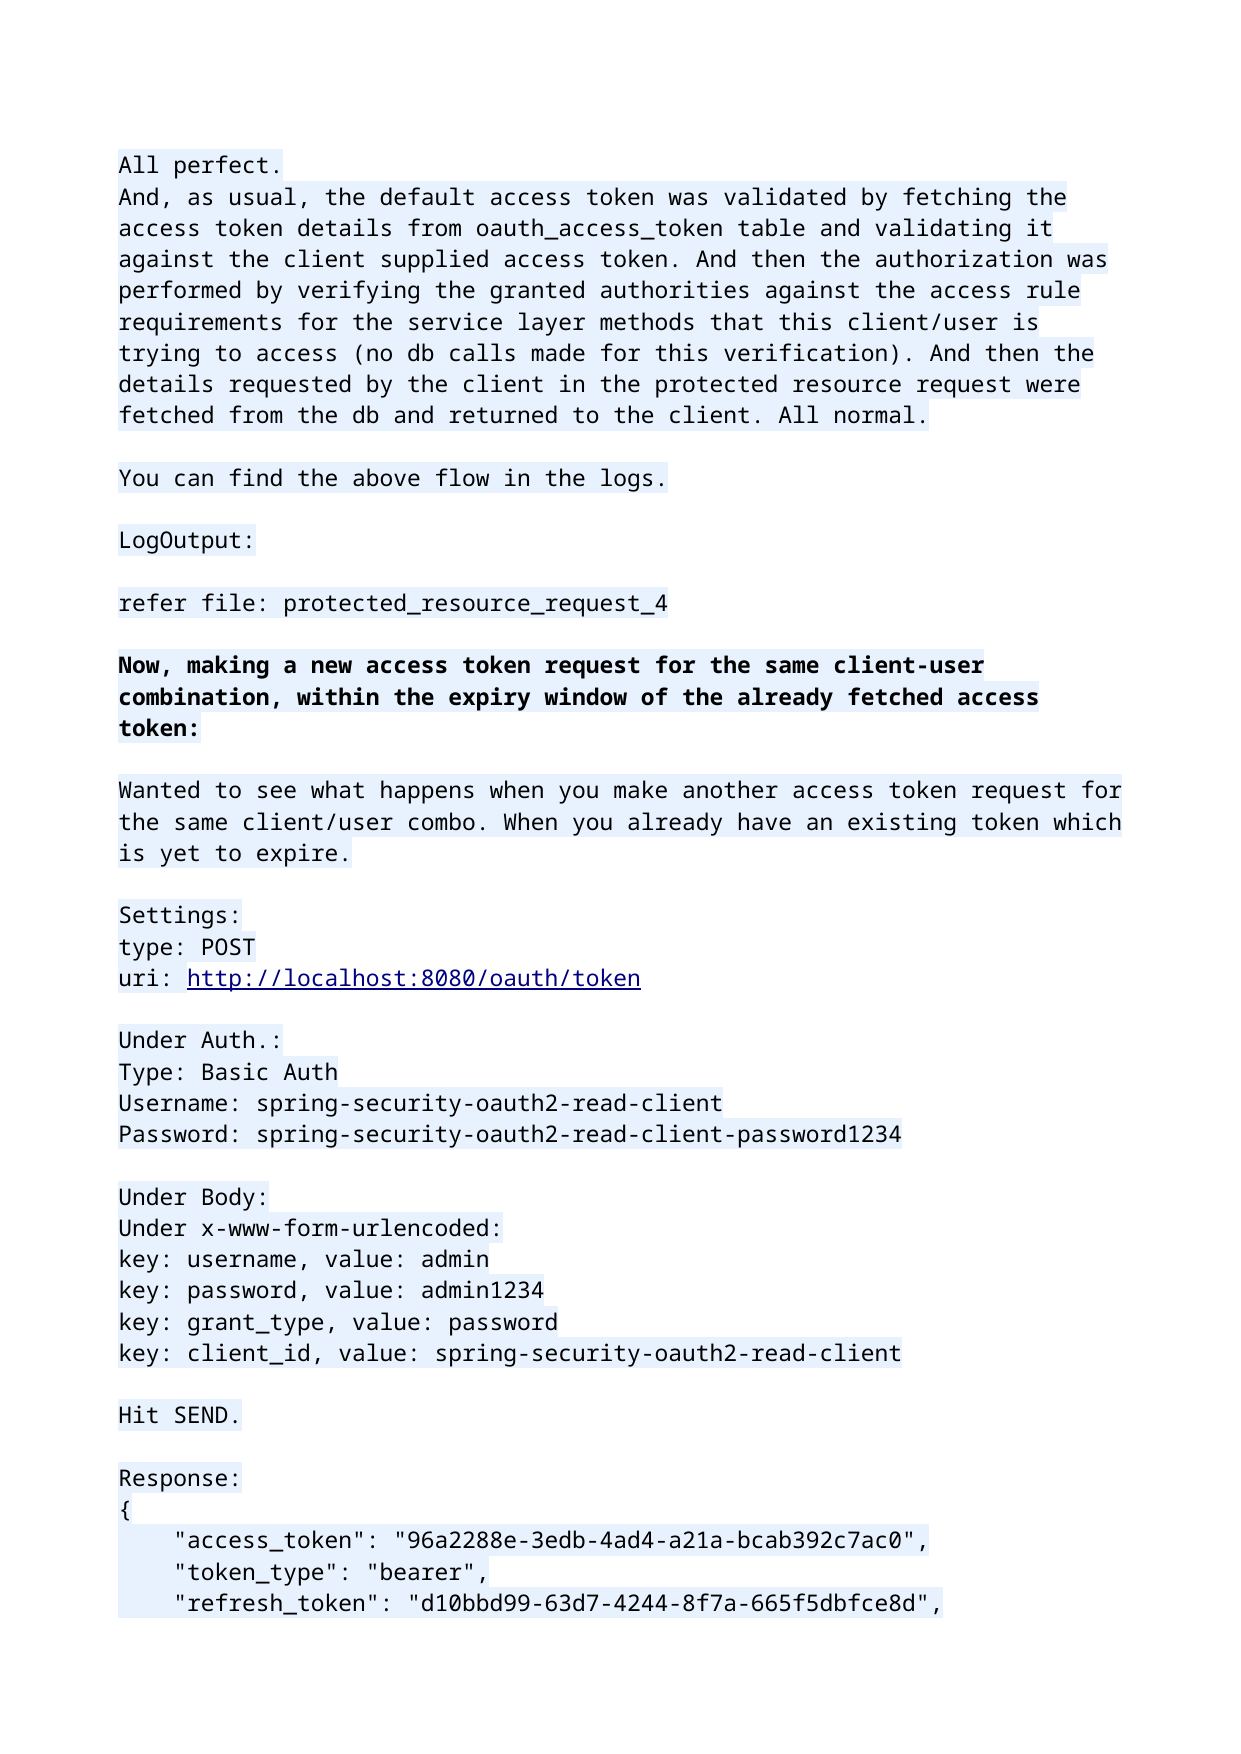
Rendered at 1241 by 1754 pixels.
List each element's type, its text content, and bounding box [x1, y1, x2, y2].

text Wanted to see what happens when you make another access token request for the same client/user combo. When you already have an existing token which is yet to expire. [118, 774, 1122, 868]
text Password: spring-security-oauth2-read-client-password1234 [118, 1118, 1122, 1149]
text Hit SEND. [118, 1399, 1122, 1431]
text key: client_id, value: spring-security-oauth2-read-client [118, 1337, 1122, 1368]
text Username: spring-security-oauth2-read-client [118, 1087, 1122, 1118]
text refer file: protected_resource_request_4 [118, 587, 1122, 618]
text "refresh_token": "d10bbd99-63d7-4244-8f7a-665f5dbfce8d", [118, 1587, 1122, 1618]
text All perfect. [118, 149, 1122, 181]
text And, as usual, the default access token was validated by fetching the access token details from oauth_access_token table and validating it against the client supplied access token. And then the authorization was performed by verifying the granted authorities against the access rule requirements for the service layer methods that this client/user is trying to access (no db calls made for this verification). And then the details requested by the client in the protected resource request were fetched from the db and returned to the client. All normal. [118, 181, 1122, 431]
text uri: http://localhost:8080/oauth/token [118, 962, 1122, 993]
text Settings: [118, 899, 1122, 931]
text Under Body: [118, 1181, 1122, 1212]
text "token_type": "bearer", [118, 1556, 1122, 1587]
text Type: Basic Auth [118, 1056, 1122, 1087]
text { [118, 1493, 1122, 1524]
text "access_token": "96a2288e-3edb-4ad4-a21a-bcab392c7ac0", [118, 1524, 1122, 1556]
text Under x-www-form-urlencoded: [118, 1212, 1122, 1243]
text key: username, value: admin [118, 1243, 1122, 1274]
text Now, making a new access token request for the same client-user combination, within the expiry window of the already fetched access token: [118, 649, 1122, 743]
text key: password, value: admin1234 [118, 1274, 1122, 1306]
text Response: [118, 1462, 1122, 1493]
text Under Auth.: [118, 1024, 1122, 1056]
text type: POST [118, 931, 1122, 962]
text You can find the above flow in the logs. [118, 462, 1122, 493]
text key: grant_type, value: password [118, 1306, 1122, 1337]
text LogOutput: [118, 524, 1122, 556]
